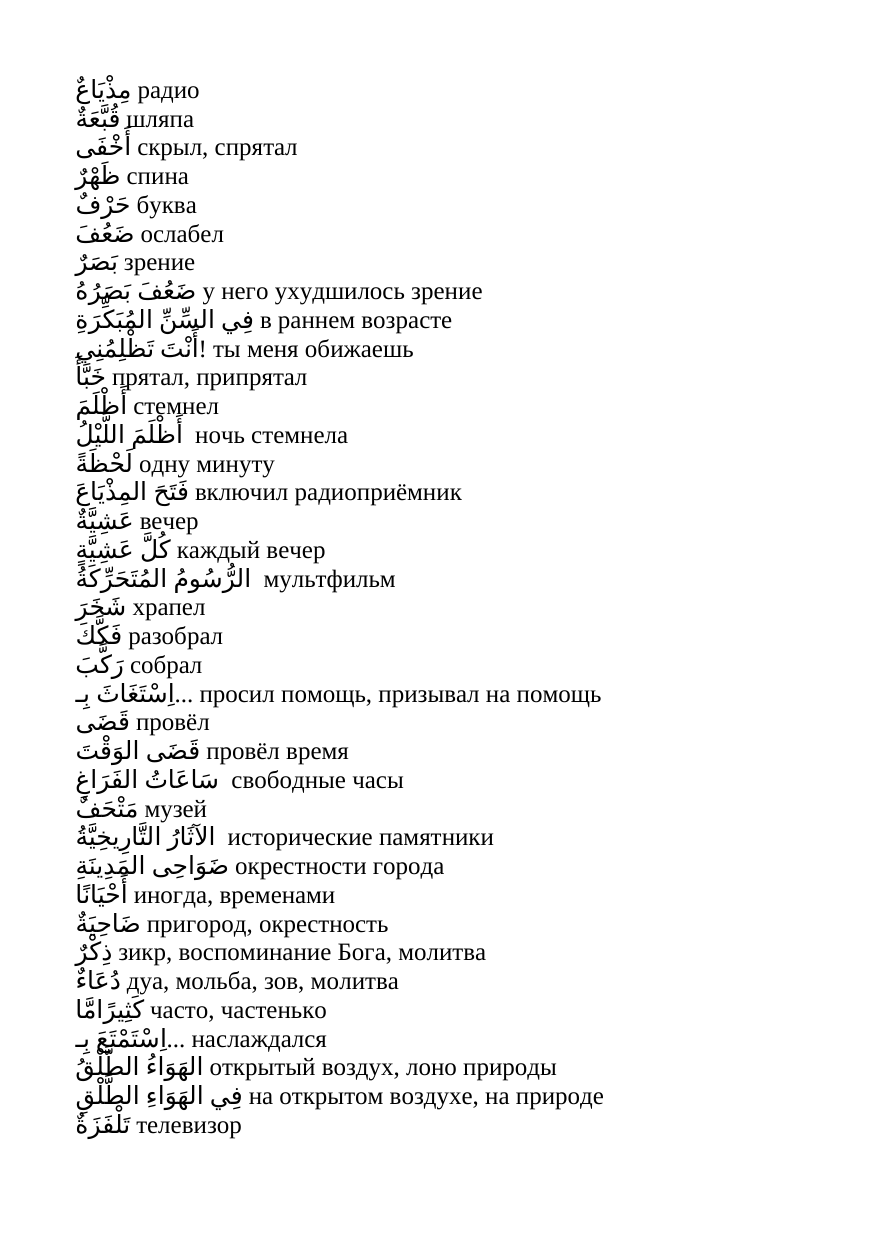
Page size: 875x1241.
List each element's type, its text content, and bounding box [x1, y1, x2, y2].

text ضَوَاحِى المَدِينَةِ окрестности города ‎ [75, 851, 799, 880]
text فَكَّكَ разобрал‎ [75, 621, 799, 650]
text فَتَحَ المِذْيَاعَ включил радиоприёмник‎ [75, 477, 799, 506]
text خَبَّأَ прятал, припрятал‎ [75, 362, 799, 391]
text كُلَّ عَشِيَّةٍ каждый вечер‎ [75, 535, 799, 564]
text أَظْلَمَ стемнел‎ [75, 391, 799, 420]
text الآثَارُ التَّارِيخِيَّةُ исто­рические памятники‎ [75, 822, 799, 851]
text ذِكْرٌ зикр, воспоминание Бога, молитва‎ [75, 937, 799, 966]
text أَظْلَمَ اللَّيْلُ ночь стем­нела ‎ [75, 420, 799, 449]
text ظَهْرٌ спина‎ [75, 161, 799, 190]
text اِسْتَغَاثَ بِـ... просил по­мощь, призывал на помощь ‎ [75, 679, 799, 707]
text مَتْحَفٌ музей‎ [75, 794, 799, 822]
text أَنْتَ تَظْلِمُنِي! ты меня обижаешь‎ [75, 334, 799, 362]
text لَحْظَةً одну минуту‎ [75, 449, 799, 477]
text ضَاحِيَةٌ пригород, окрестность‎ [75, 909, 799, 937]
text فِي السِّنِّ المُبَكِّرَةِ в раннем возрасте‎ [75, 305, 799, 334]
text سَاعَاتُ الفَرَاغِ свобод­ные часы ‎ [75, 765, 799, 794]
text الهَوَاءُ الطَّلْقُ открытый воздух, лоно природы‎ [75, 1052, 799, 1081]
text تَلْفَزَةٌ телевизор‎ [75, 1110, 799, 1139]
text قَضَى провёл‎ [75, 707, 799, 736]
text أَخْفَى скрыл, спрятал‎ [75, 132, 799, 161]
text دُعَاءٌ дуа, мольба, зов, мо­литва‎ [75, 966, 799, 995]
text أَحْيَانًا иногда, временами‎ [75, 880, 799, 909]
text مِذْيَاعٌ радио‎ [75, 75, 799, 104]
text قَضَى الوَقْتَ провёл вре­мя‎ [75, 736, 799, 765]
text اِسْتَمْتَعَ بِـ... насла­ждался‎ [75, 1024, 799, 1052]
text رَكَّبَ собрал‎ [75, 650, 799, 679]
text ضَعُفَ بَصَرُهُ у него ухуд­шилось зрение‎ [75, 276, 799, 305]
text كَثِيرًامَّا часто, частенько ‎ [75, 995, 799, 1024]
text شَخَرَ храпел‎ [75, 592, 799, 621]
text حَرْفٌ буква‎ [75, 190, 799, 219]
text فِي الهَوَاءِ الطَّلْقِ на открытом воздухе, на природе‎ [75, 1081, 799, 1110]
text بَصَرٌ зрение‎ [75, 247, 799, 276]
text الرُّسُومُ المُتَحَرِّكَةُ мультфильм ‎ [75, 564, 799, 592]
text قُبَّعَةٌ шляпа‎ [75, 104, 799, 132]
text ضَعُفَ ослабел‎ [75, 219, 799, 247]
text عَشِيَّةٌ вечер‎ [75, 506, 799, 535]
